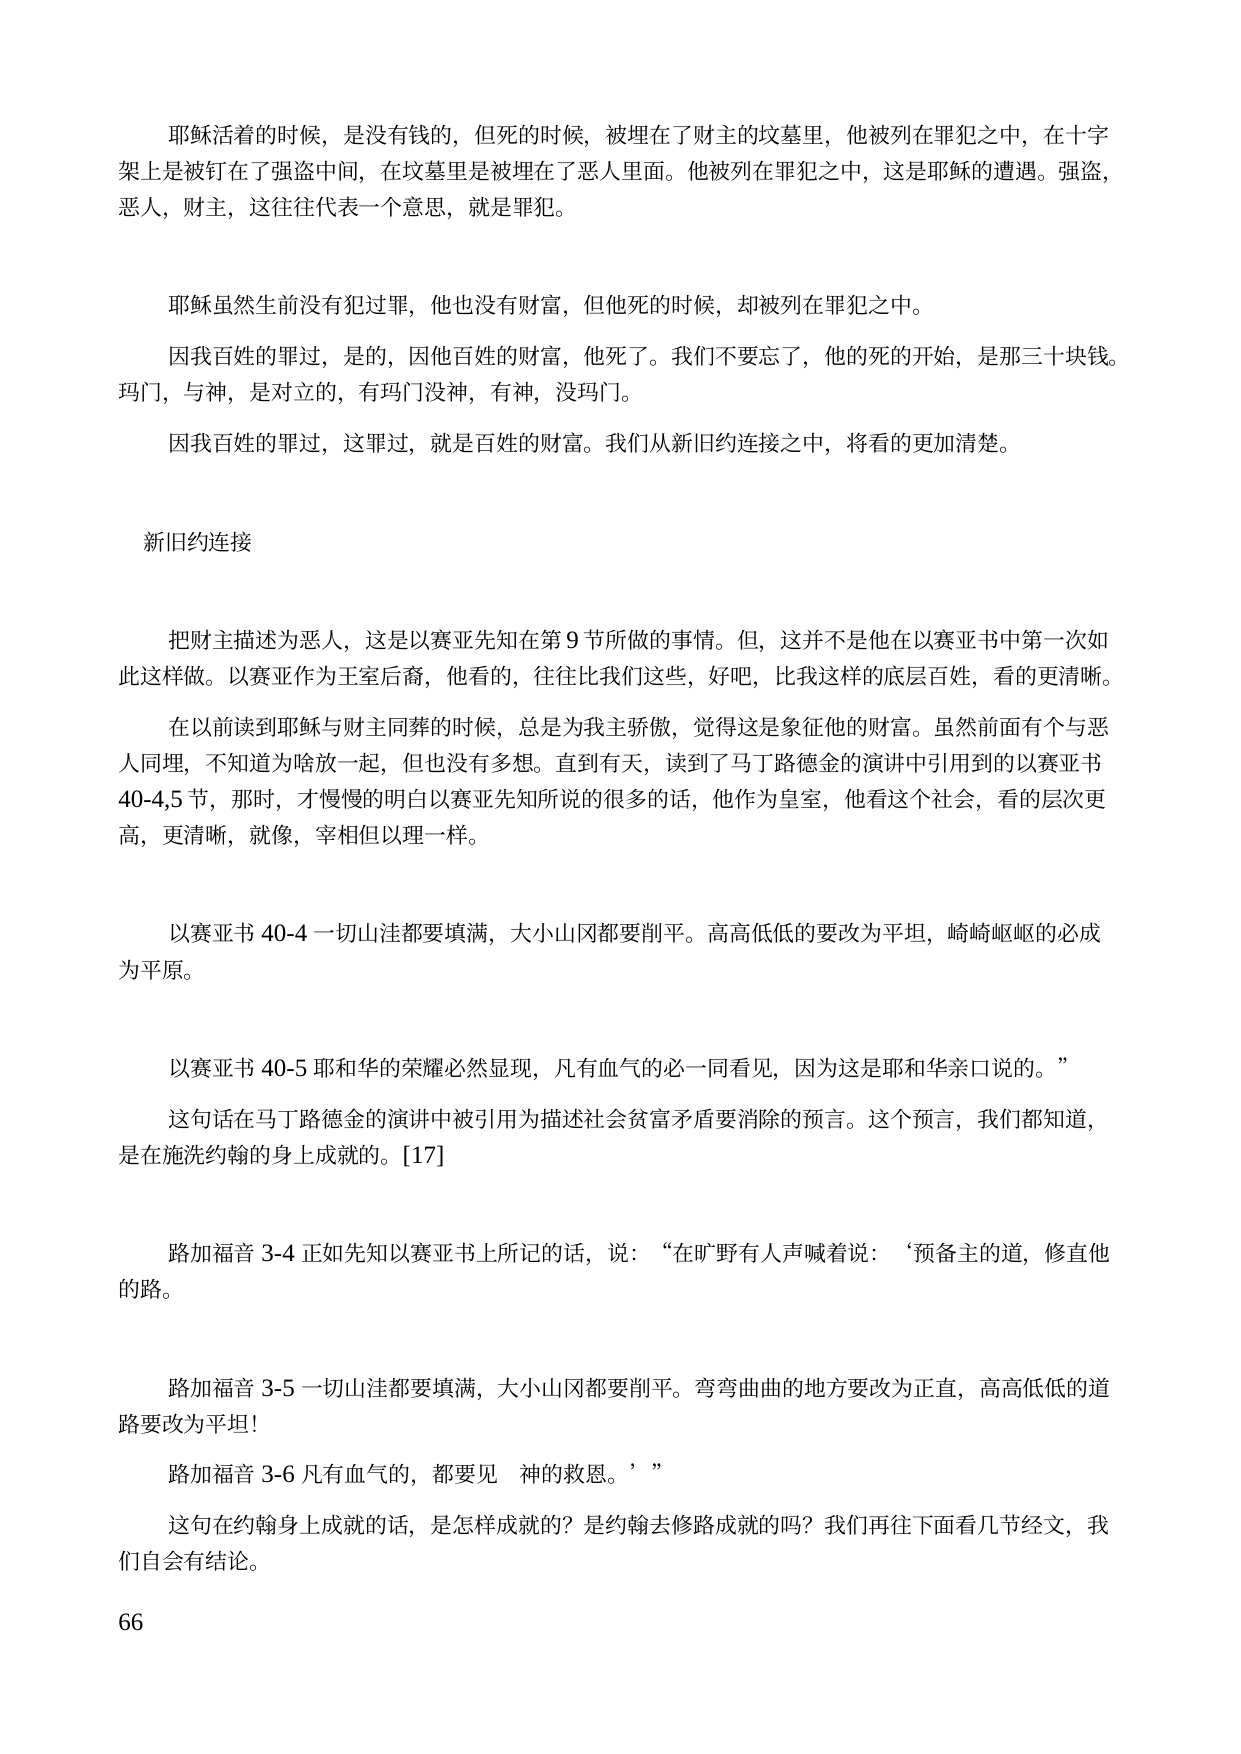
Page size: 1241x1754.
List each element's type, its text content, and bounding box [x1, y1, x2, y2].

text 路加福音 3-5 一切山洼都要填满，大小山冈都要削平。弯弯曲曲的地方要改为正直，高高低低的道路要改为平坦！ [118, 1371, 1122, 1438]
text 因我百姓的罪过，是的，因他百姓的财富，他死了。我们不要忘了，他的死的开始，是那三十块钱。玛门，与神，是对立的，有玛门没神，有神，没玛门。 [118, 339, 1122, 407]
text 路加福音 3-6 凡有血气的，都要见 神的救恩。’” [118, 1458, 1122, 1489]
text 因我百姓的罪过，这罪过，就是百姓的财富。我们从新旧约连接之中，将看的更加清楚。 [118, 426, 1122, 458]
text 以赛亚书 40-4 一切山洼都要填满，大小山冈都要削平。高高低低的要改为平坦，崎崎岖岖的必成为平原。 [118, 917, 1122, 984]
text 这句话在马丁路德金的演讲中被引用为描述社会贫富矛盾要消除的预言。这个预言，我们都知道，是在施洗约翰的身上成就的。[17] [118, 1102, 1122, 1169]
text 耶稣活着的时候，是没有钱的，但死的时候，被埋在了财主的坟墓里，他被列在罪犯之中，在十字架上是被钉在了强盗中间，在坟墓里是被埋在了恶人里面。他被列在罪犯之中，这是耶稣的遭遇。强盗，恶人，财主，这往往代表一个意思，就是罪犯。 [118, 118, 1122, 222]
text 以赛亚书 40-5 耶和华的荣耀必然显现，凡有血气的必一同看见，因为这是耶和华亲口说的。” [118, 1051, 1122, 1083]
text 耶稣虽然生前没有犯过罪，他也没有财富，但他死的时候，却被列在罪犯之中。 [118, 289, 1122, 320]
text 这句在约翰身上成就的话，是怎样成就的？是约翰去修路成就的吗？我们再往下面看几节经文，我们自会有结论。 [118, 1508, 1122, 1576]
text 新旧约连接 [118, 525, 1122, 556]
text 路加福音 3-4 正如先知以赛亚书上所记的话，说：“在旷野有人声喊着说：‘预备主的道，修直他的路。 [118, 1236, 1122, 1304]
text 在以前读到耶稣与财主同葬的时候，总是为我主骄傲，觉得这是象征他的财富。虽然前面有个与恶人同埋，不知道为啥放一起，但也没有多想。直到有天，读到了马丁路德金的演讲中引用到的以赛亚书40-4,5节，那时，才慢慢的明白以赛亚先知所说的很多的话，他作为皇室，他看这个社会，看的层次更高，更清晰，就像，宰相但以理一样。 [118, 710, 1122, 850]
text 把财主描述为恶人，这是以赛亚先知在第9节所做的事情。但，这并不是他在以赛亚书中第一次如此这样做。以赛亚作为王室后裔，他看的，往往比我们这些，好吧，比我这样的底层百姓，看的更清晰。 [118, 623, 1122, 691]
